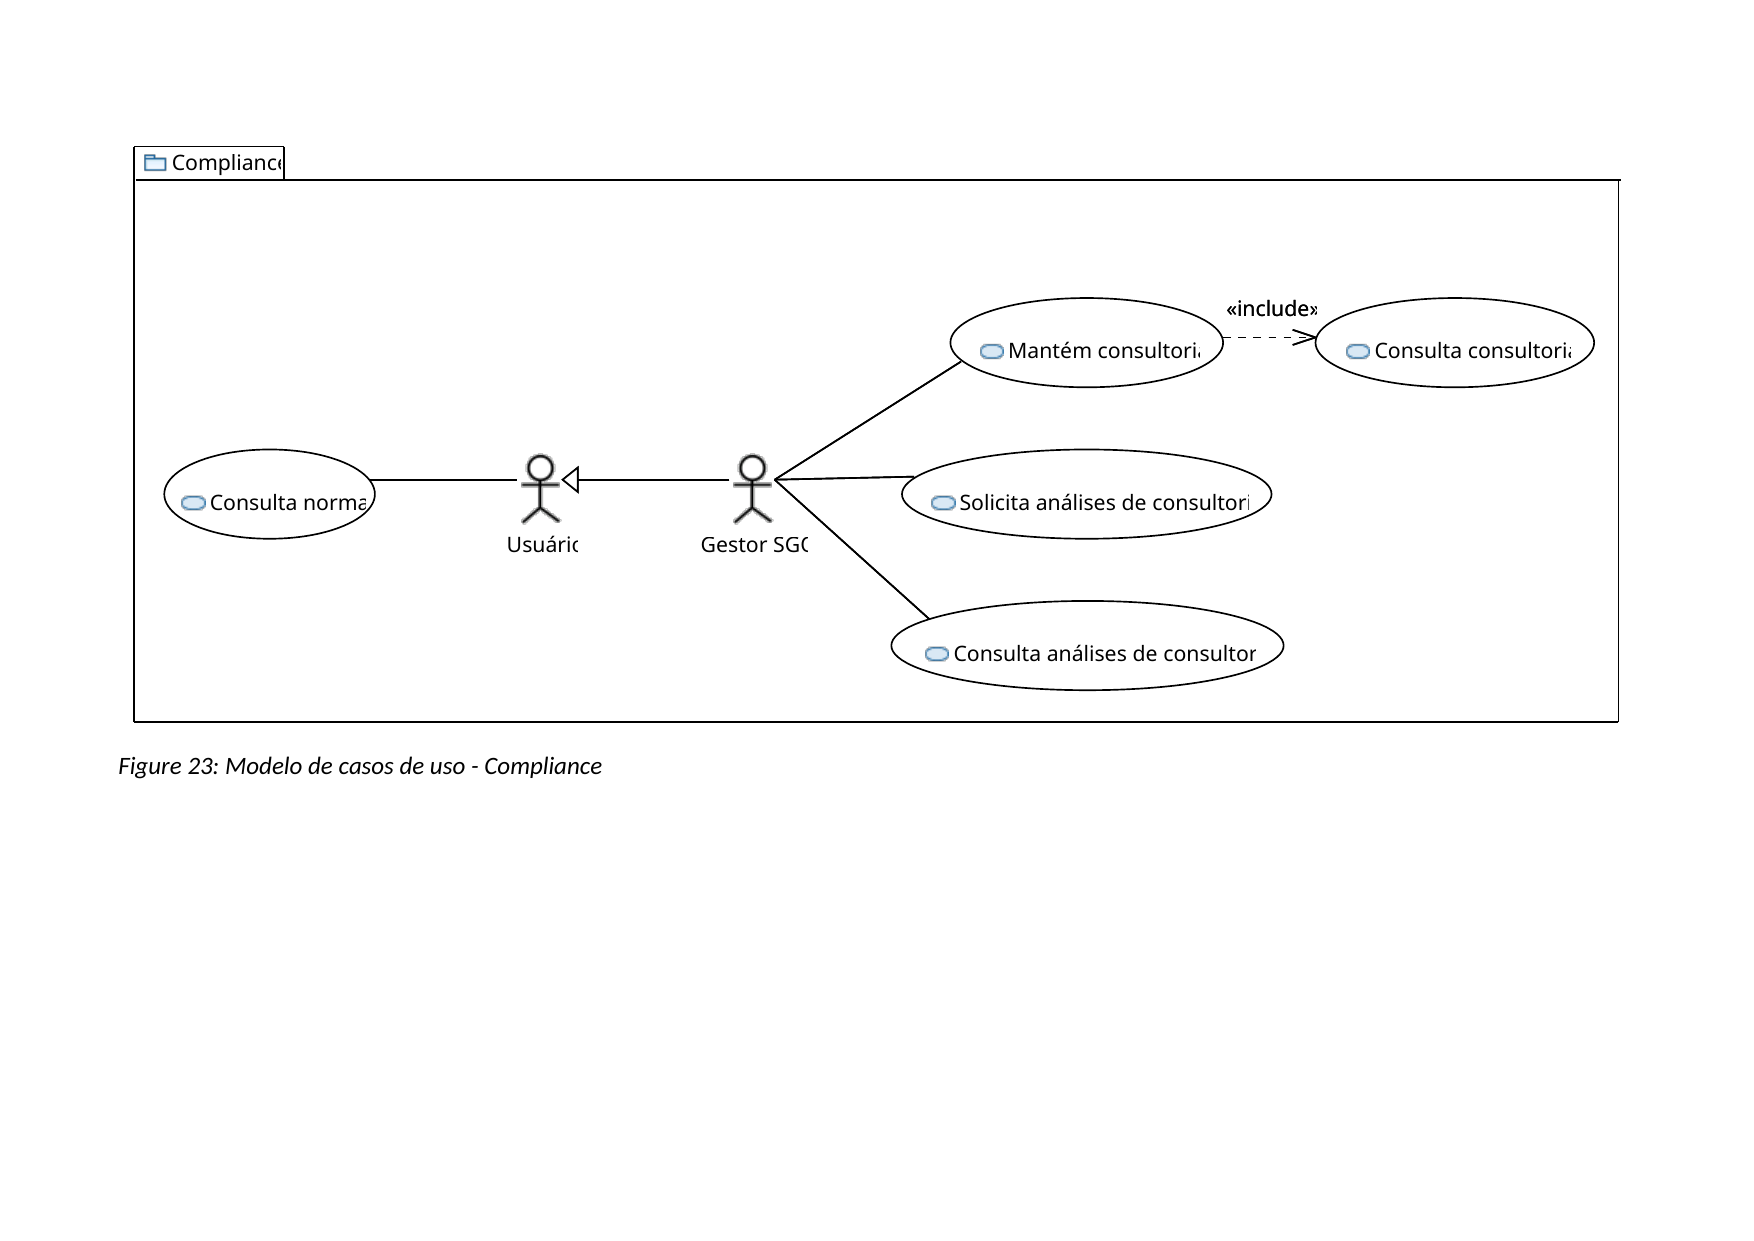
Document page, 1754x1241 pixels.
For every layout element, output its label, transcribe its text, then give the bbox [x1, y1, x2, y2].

text Figure 23: Modelo de casos de uso - Compliance [118, 131, 1636, 781]
